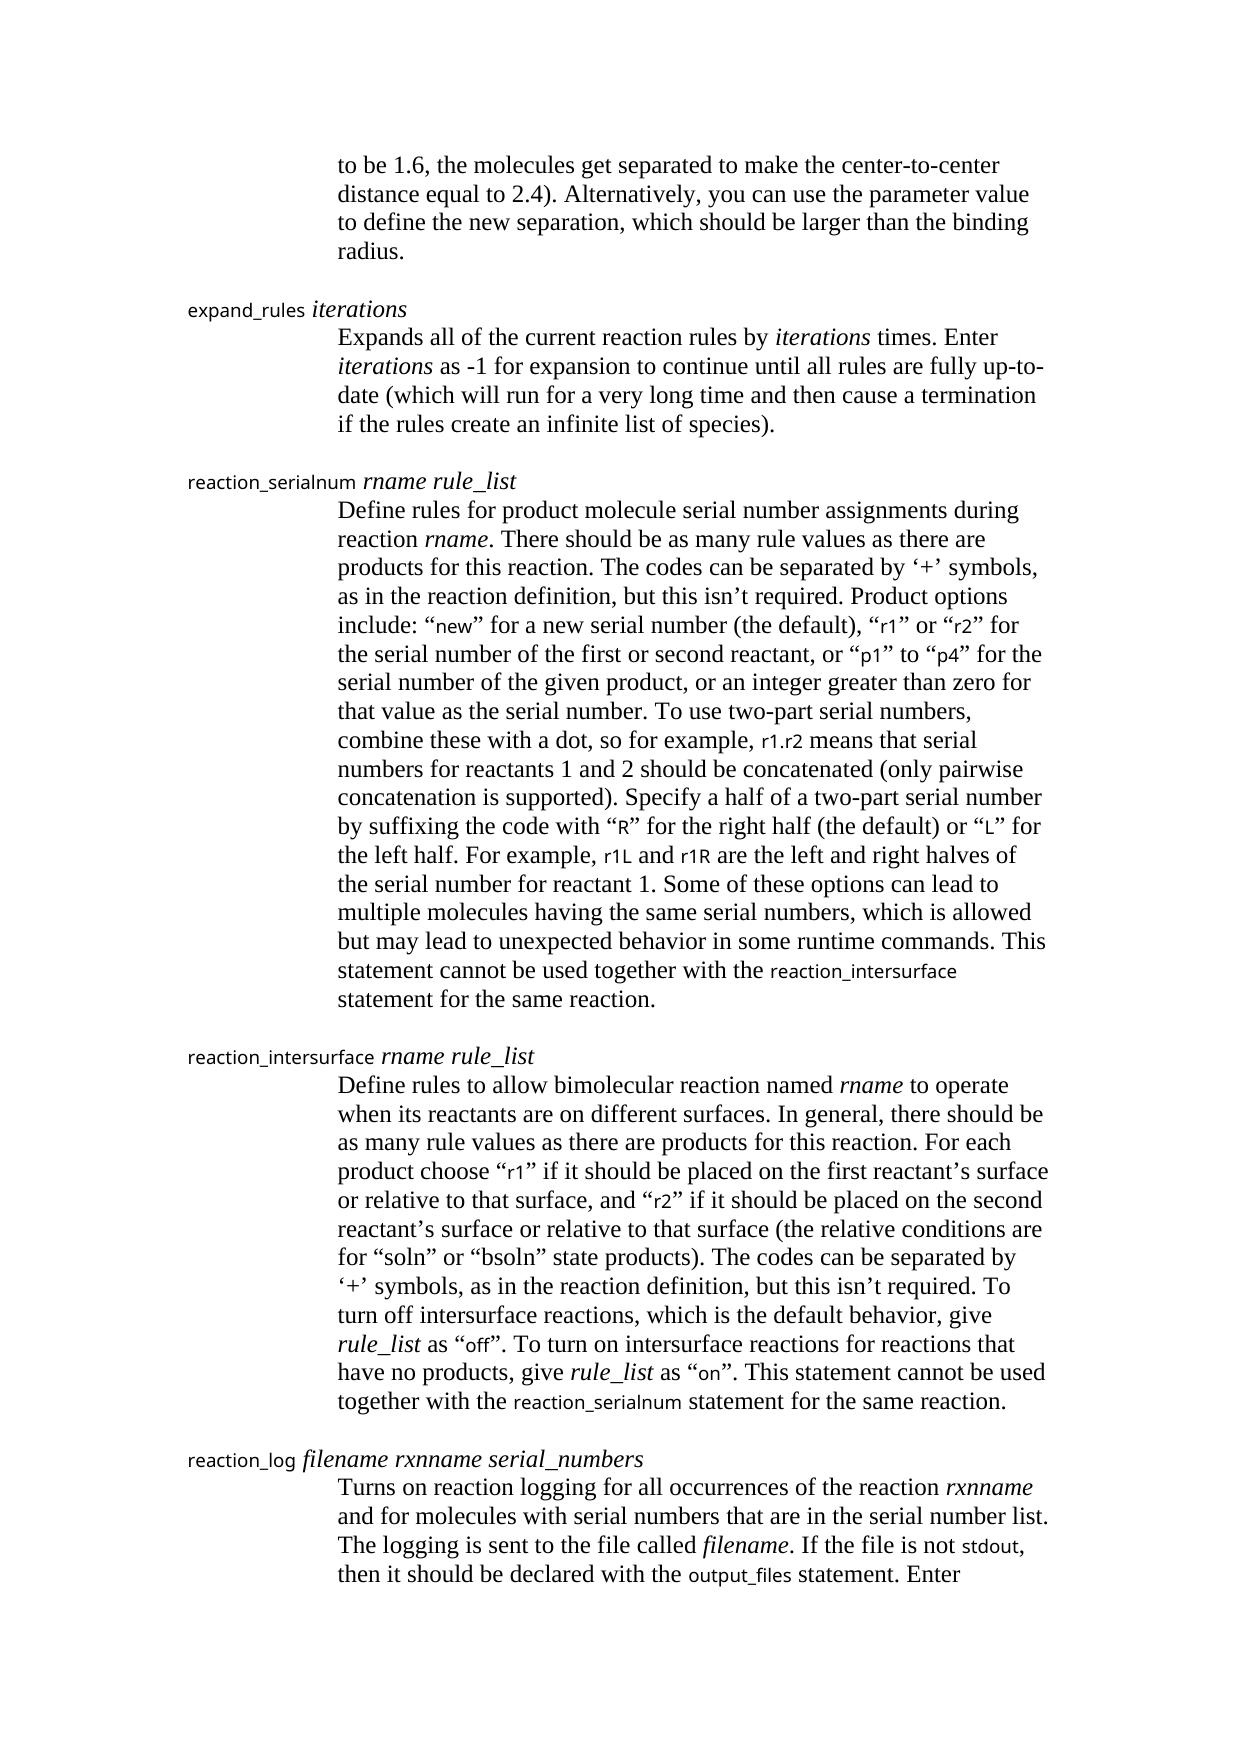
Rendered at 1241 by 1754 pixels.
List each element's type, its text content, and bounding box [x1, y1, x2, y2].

text reaction_log filename rxnname serial_numbers [187, 1444, 1053, 1472]
text expand_rules iterations [187, 294, 1053, 322]
text reaction_intersurface rname rule_list [187, 1041, 1053, 1070]
text Define rules to allow bimolecular reaction named rname to operate when its reactants are on different surfaces. In general, there should be as many rule values as there are products for this reaction. For each product choose “r1” if it should be placed on the first reactant’s surface or relative to that surface, and “r2” if it should be placed on the second reactant’s surface or relative to that surface (the relative conditions are for “soln” or “bsoln” state products). The codes can be separated by ‘+’ symbols, as in the reaction definition, but this isn’t required. To turn off intersurface reactions, which is the default behavior, give rule_list as “off”. To turn on intersurface reactions for reactions that have no products, give rule_list as “on”. This statement cannot be used together with the reaction_serialnum statement for the same reaction. [187, 1070, 1053, 1415]
text Turns on reaction logging for all occurrences of the reaction rxnname and for molecules with serial numbers that are in the serial number list. The logging is sent to the file called filename. If the file is not stdout, then it should be declared with the output_files statement. Enter [187, 1472, 1053, 1587]
text Define rules for product molecule serial number assignments during reaction rname. There should be as many rule values as there are products for this reaction. The codes can be separated by ‘+’ symbols, as in the reaction definition, but this isn’t required. Product options include: “new” for a new serial number (the default), “r1” or “r2” for the serial number of the first or second reactant, or “p1” to “p4” for the serial number of the given product, or an integer greater than zero for that value as the serial number. To use two-part serial numbers, combine these with a dot, so for example, r1.r2 means that serial numbers for reactants 1 and 2 should be concatenated (only pairwise concatenation is supported). Specify a half of a two-part serial number by suffixing the code with “R” for the right half (the default) or “L” for the left half. For example, r1L and r1R are the left and right halves of the serial number for reactant 1. Some of these options can lead to multiple molecules having the same serial numbers, which is allowed but may lead to unexpected behavior in some runtime commands. This statement cannot be used together with the reaction_intersurface statement for the same reaction. [187, 495, 1053, 1012]
text to be 1.6, the molecules get separated to make the center-to-center distance equal to 2.4). Alternatively, you can use the parameter value to define the new separation, which should be larger than the binding radius. [187, 150, 1053, 265]
text Expands all of the current reaction rules by iterations times. Enter iterations as -1 for expansion to continue until all rules are fully up-to-date (which will run for a very long time and then cause a termination if the rules create an infinite list of species). [187, 322, 1053, 437]
text reaction_serialnum rname rule_list [187, 466, 1053, 495]
